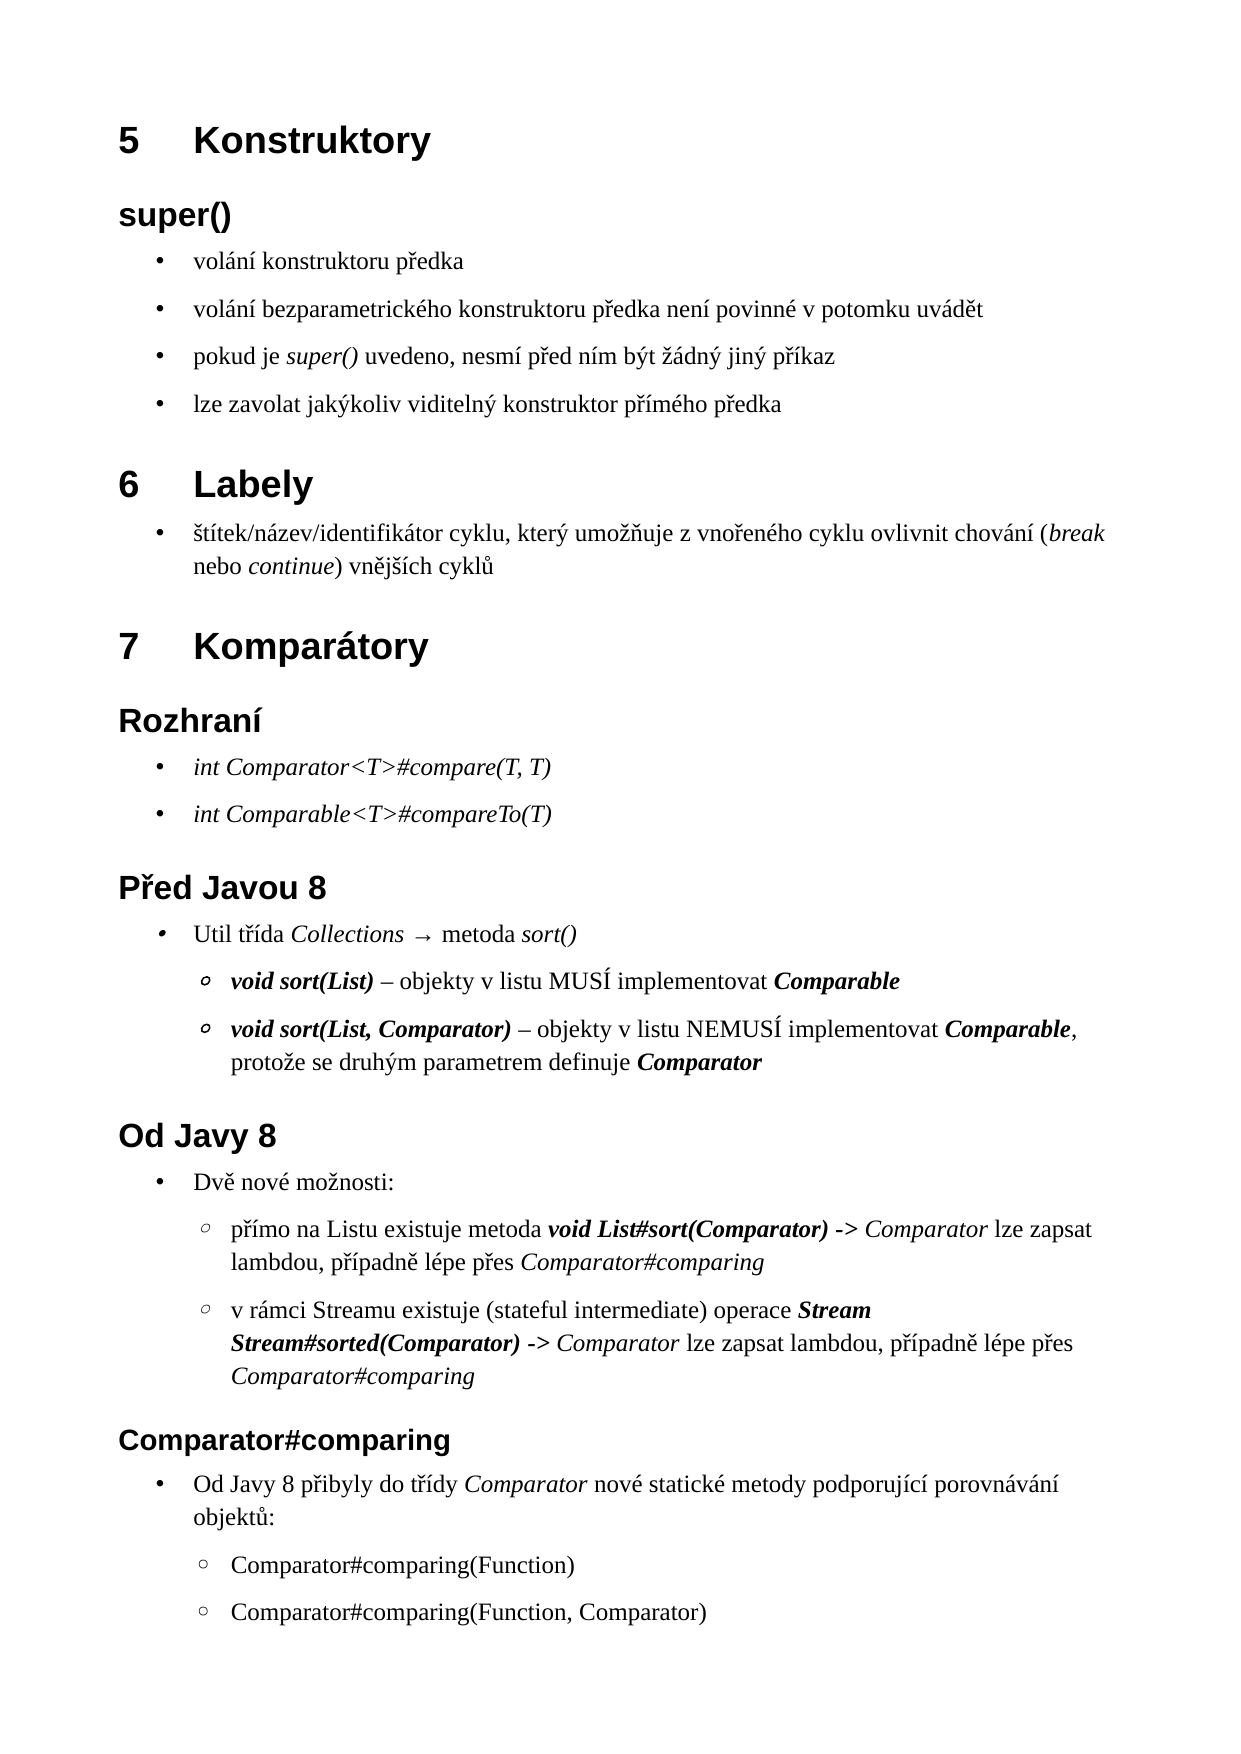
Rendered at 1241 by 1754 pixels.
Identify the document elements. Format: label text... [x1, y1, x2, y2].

list pokud je super() uvedeno, nesmí před ním být žádný jiný příkaz [156, 341, 1122, 370]
list Od Javy 8 přibyly do třídy Comparator nové statické metody podporující porovnávání objektů: [156, 1469, 1122, 1531]
subtitle Comparator#comparing [118, 1423, 1122, 1457]
subtitle Od Javy 8 [118, 1115, 1122, 1154]
list void sort(List, Comparator) – objekty v listu NEMUSÍ implementovat Comparable, protože se druhým parametrem definuje Comparator [193, 1014, 1122, 1076]
list Comparator#comparing(Function) [193, 1550, 1122, 1579]
list Util třída Collections → metoda sort() [156, 919, 1122, 947]
list int Comparator<T>#compare(T, T) [156, 752, 1122, 780]
subtitle Rozhraní [118, 700, 1122, 739]
subtitle Před Javou 8 [118, 868, 1122, 906]
list volání bezparametrického konstruktoru předka není povinné v potomku uvádět [156, 294, 1122, 323]
subtitle Komparátory [118, 623, 1122, 667]
list v rámci Streamu existuje (stateful intermediate) operace Stream Stream#sorted(Comparator) -> Comparator lze zapsat lambdou, případně lépe přes Comparator#comparing [193, 1295, 1122, 1389]
list přímo na Listu existuje metoda void List#sort(Comparator) -> Comparator lze zapsat lambdou, případně lépe přes Comparator#comparing [193, 1214, 1122, 1276]
list volání konstruktoru předka [156, 246, 1122, 275]
list void sort(List) – objekty v listu MUSÍ implementovat Comparable [193, 966, 1122, 995]
subtitle super() [118, 195, 1122, 234]
list Comparator#comparing(Function, Comparator) [193, 1597, 1122, 1626]
list lze zavolat jakýkoliv viditelný konstruktor přímého předka [156, 389, 1122, 418]
subtitle Konstruktory [118, 118, 1122, 162]
list int Comparable<T>#compareTo(T) [156, 799, 1122, 828]
list štítek/název/identifikátor cyklu, který umožňuje z vnořeného cyklu ovlivnit chování (break nebo continue) vnějších cyklů [156, 518, 1122, 579]
subtitle Labely [118, 462, 1122, 505]
list Dvě nové možnosti: [156, 1167, 1122, 1195]
